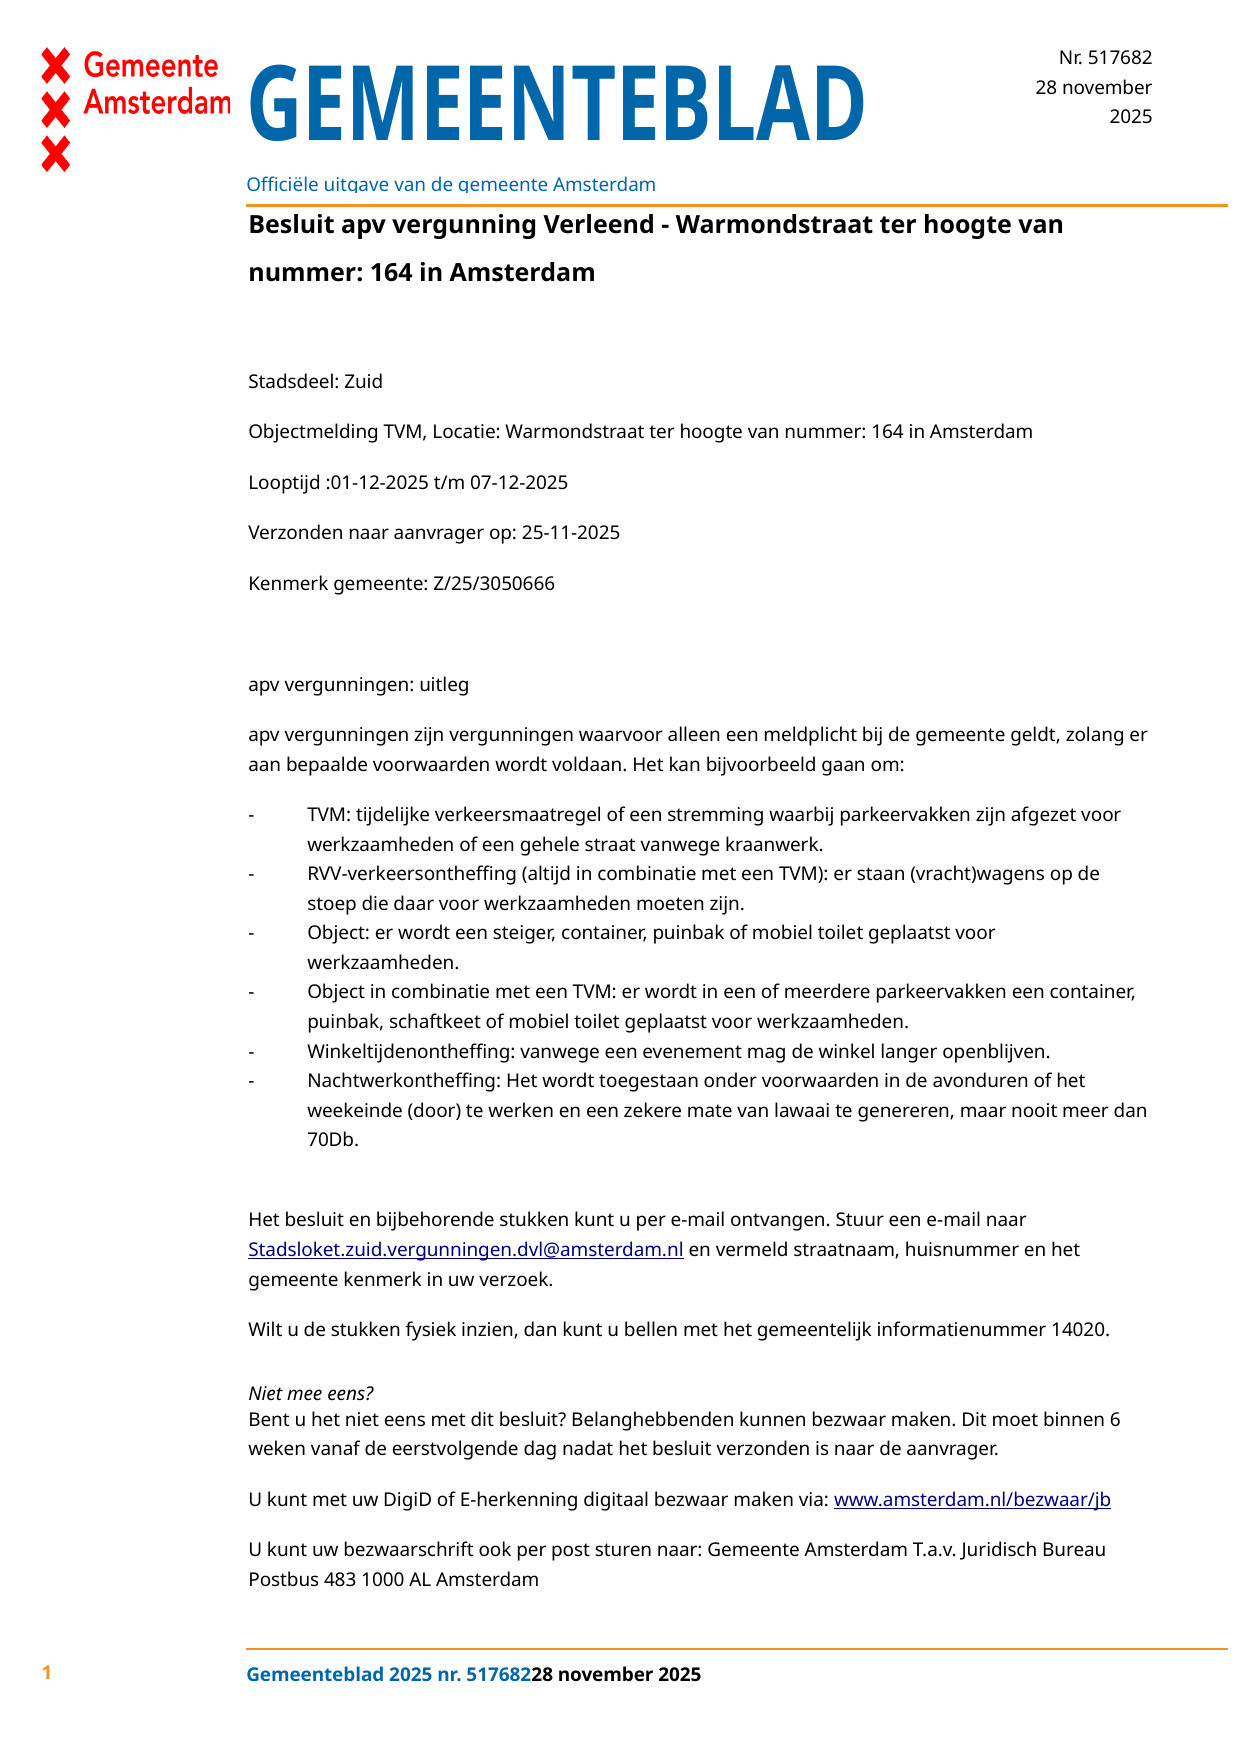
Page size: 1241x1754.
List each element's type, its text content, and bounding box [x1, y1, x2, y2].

text Niet mee eens? [248, 1380, 1152, 1406]
list Object: er wordt een steiger, container, puinbak of mobiel toilet geplaatst voor werkzaamheden. [248, 919, 1152, 975]
list RVV-verkeersontheffing (altijd in combinatie met een TVM): er staan (vracht)wagens op de stoep die daar voor werkzaamheden moeten zijn. [248, 860, 1152, 916]
text U kunt uw bezwaarschrift ook per post sturen naar: Gemeente Amsterdam T.a.v. Juridisch Bureau Postbus 483 1000 AL Amsterdam [248, 1536, 1152, 1592]
text apv vergunningen zijn vergunningen waarvoor alleen een meldplicht bij de gemeente geldt, zolang er aan bepaalde voorwaarden wordt voldaan. Het kan bijvoorbeeld gaan om: [248, 721, 1152, 777]
text Wilt u de stukken fysiek inzien, dan kunt u bellen met het gemeentelijk informatienummer 14020. [248, 1316, 1152, 1342]
text U kunt met uw DigiD of E-herkenning digitaal bezwaar maken via: www.amsterdam.nl/bezwaar/jb [248, 1486, 1152, 1512]
list Winkeltijdenontheffing: vanwege een evenement mag de winkel langer openblijven. [248, 1038, 1152, 1064]
text Kenmerk gemeente: Z/25/3050666 [248, 570, 1152, 596]
text apv vergunningen: uitleg [248, 671, 1152, 697]
picture [41, 47, 231, 172]
text Verzonden naar aanvrager op: 25-11-2025 [248, 519, 1152, 545]
text Stadsdeel: Zuid [248, 368, 1152, 394]
list Nachtwerkontheffing: Het wordt toegestaan onder voorwaarden in de avonduren of het weekeinde (door) te werken en een zekere mate van lawaai te genereren, maar nooit meer dan 70Db. [248, 1067, 1152, 1152]
list TVM: tijdelijke verkeersmaatregel of een stremming waarbij parkeervakken zijn afgezet voor werkzaamheden of een gehele straat vanwege kraanwerk. [248, 801, 1152, 857]
text Bent u het niet eens met dit besluit? Belanghebbenden kunnen bezwaar maken. Dit moet binnen 6 weken vanaf de eerstvolgende dag nadat het besluit verzonden is naar de aanvrager. [248, 1406, 1152, 1461]
text Besluit apv vergunning Verleend - Warmondstraat ter hoogte van nummer: 164 in Amsterdam [248, 207, 1152, 288]
text Looptijd :01-12-2025 t/m 07-12-2025 [248, 469, 1152, 495]
list Object in combinatie met een TVM: er wordt in een of meerdere parkeervakken een container, puinbak, schaftkeet of mobiel toilet geplaatst voor werkzaamheden. [248, 979, 1152, 1034]
text Objectmelding TVM, Locatie: Warmondstraat ter hoogte van nummer: 164 in Amsterdam [248, 419, 1152, 444]
text Het besluit en bijbehorende stukken kunt u per e-mail ontvangen. Stuur een e-mail naar Stadsloket.zuid.vergunningen.dvl@amsterdam.nl en vermeld straatnaam, huisnummer en het gemeente kenmerk in uw verzoek. [248, 1207, 1152, 1292]
